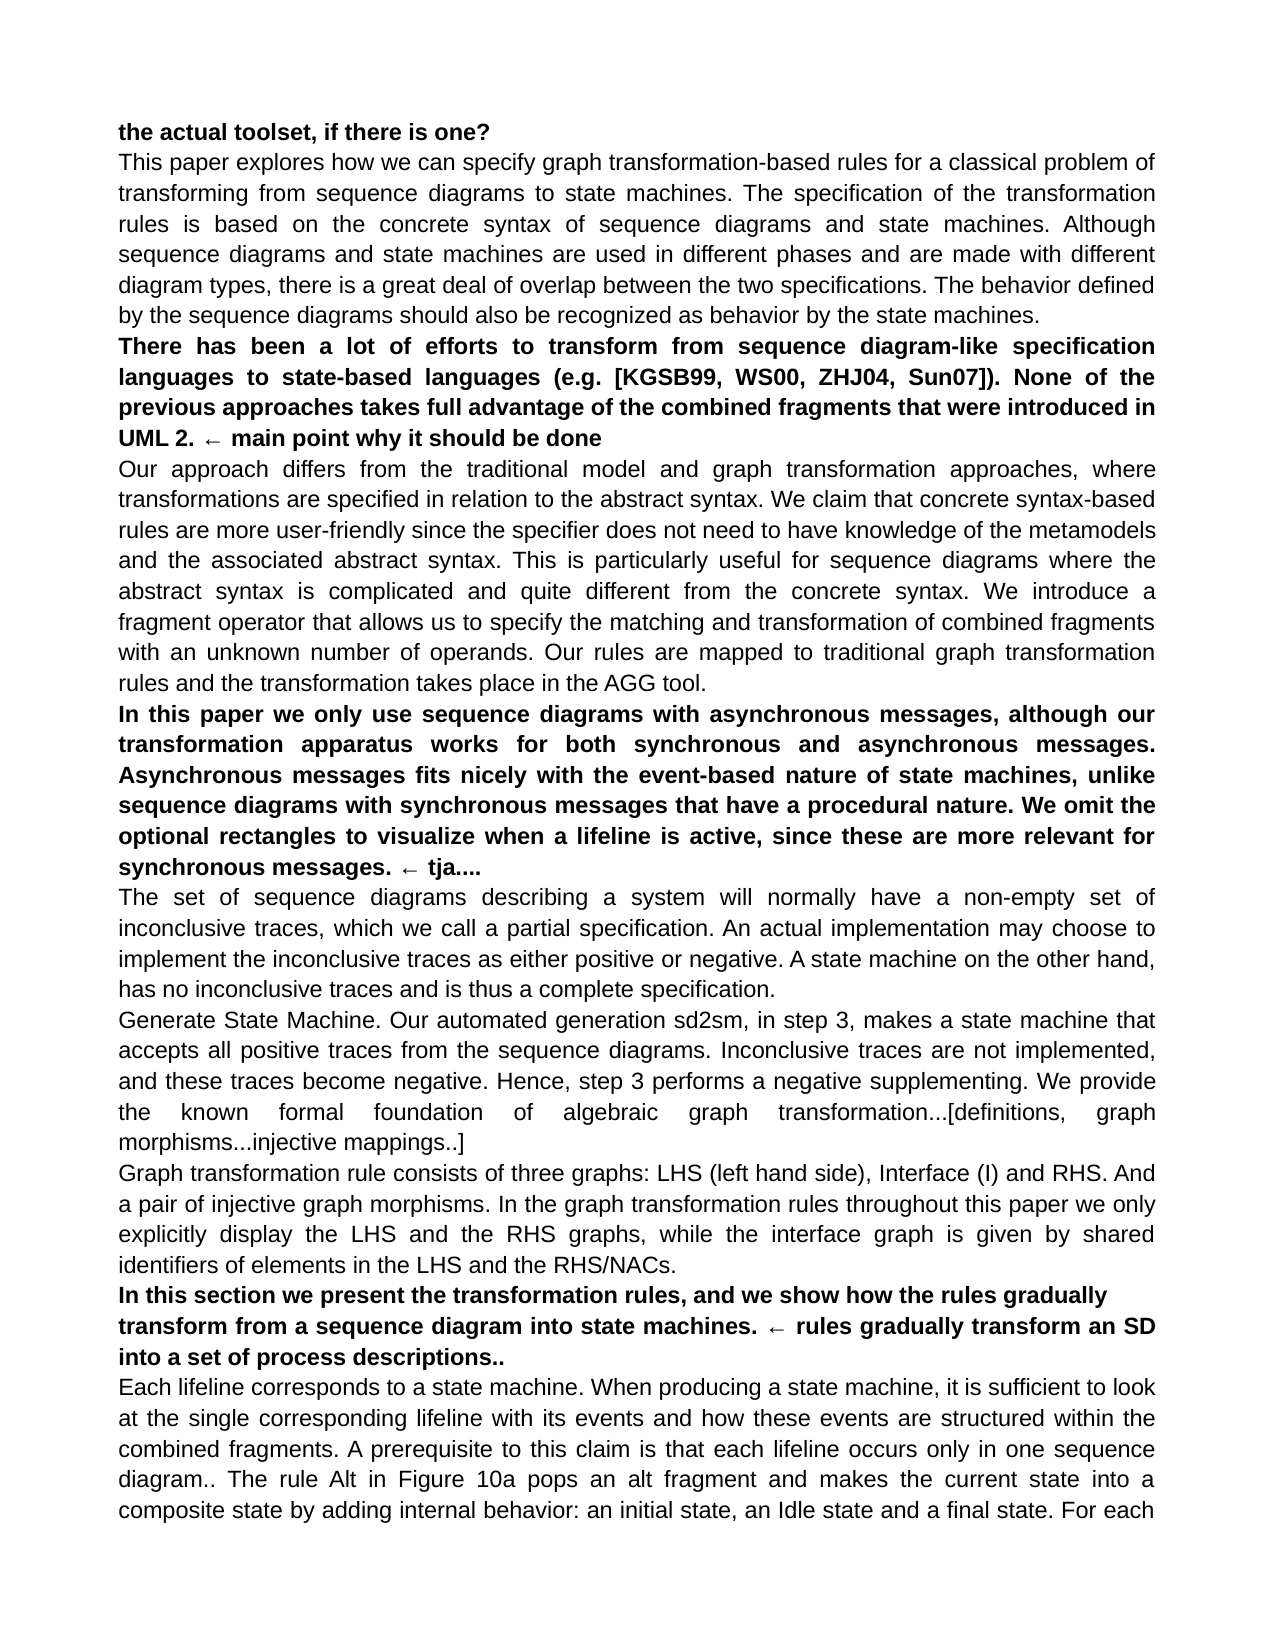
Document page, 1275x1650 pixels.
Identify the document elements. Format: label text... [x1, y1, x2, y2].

text There has been a lot of efforts to transform from sequence diagram-like specification languages to state-based languages (e.g. [KGSB99, WS00, ZHJ04, Sun07]). None of the previous approaches takes full advantage of the combined fragments that were introduced in UML 2. ← main point why it should be done [118, 332, 1157, 451]
text In this section we present the transformation rules, and we show how the rules gradually [118, 1282, 1157, 1309]
text Generate State Machine. Our automated generation sd2sm, in step 3, makes a state machine that accepts all positive traces from the sequence diagrams. Inconclusive traces are not implemented, and these traces become negative. Hence, step 3 performs a negative supplementing. We provide the known formal foundation of algebraic graph transformation...[definitions, graph morphisms...injective mappings..] [118, 1006, 1157, 1156]
text The set of sequence diagrams describing a system will normally have a non-empty set of inconclusive traces, which we call a partial specification. An actual implementation may choose to implement the inconclusive traces as either positive or negative. A state machine on the other hand, has no inconclusive traces and is thus a complete specification. [118, 884, 1157, 1002]
text In this paper we only use sequence diagrams with asynchronous messages, although our transformation apparatus works for both synchronous and asynchronous messages. Asynchronous messages fits nicely with the event-based nature of state machines, unlike sequence diagrams with synchronous messages that have a procedural nature. We omit the optional rectangles to visualize when a lifeline is active, since these are more relevant for synchronous messages. ← tja.... [118, 700, 1157, 880]
text transform from a sequence diagram into state machines. ← rules gradually transform an SD into a set of process descriptions.. [118, 1312, 1157, 1370]
text the actual toolset, if there is one? [118, 118, 1157, 145]
text Each lifeline corresponds to a state machine. When producing a state machine, it is sufficient to look at the single corresponding lifeline with its events and how these events are structured within the combined fragments. A prerequisite to this claim is that each lifeline occurs only in one sequence diagram.. The rule Alt in Figure 10a pops an alt fragment and makes the current state into a composite state by adding internal behavior: an initial state, an Idle state and a final state. For each [118, 1374, 1157, 1523]
text This paper explores how we can specify graph transformation-based rules for a classical problem of transforming from sequence diagrams to state machines. The specification of the transformation rules is based on the concrete syntax of sequence diagrams and state machines. Although sequence diagrams and state machines are used in different phases and are made with different diagram types, there is a great deal of overlap between the two specifications. The behavior defined by the sequence diagrams should also be recognized as behavior by the state machines. [118, 149, 1157, 329]
text Our approach differs from the traditional model and graph transformation approaches, where transformations are specified in relation to the abstract syntax. We claim that concrete syntax-based rules are more user-friendly since the specifier does not need to have knowledge of the metamodels and the associated abstract syntax. This is particularly useful for sequence diagrams where the abstract syntax is complicated and quite different from the concrete syntax. We introduce a fragment operator that allows us to specify the matching and transformation of combined fragments with an unknown number of operands. Our rules are mapped to traditional graph transformation rules and the transformation takes place in the AGG tool. [118, 455, 1157, 696]
text Graph transformation rule consists of three graphs: LHS (left hand side), Interface (I) and RHS. And a pair of injective graph morphisms. In the graph transformation rules throughout this paper we only explicitly display the LHS and the RHS graphs, while the interface graph is given by shared identifiers of elements in the LHS and the RHS/NACs. [118, 1159, 1157, 1278]
